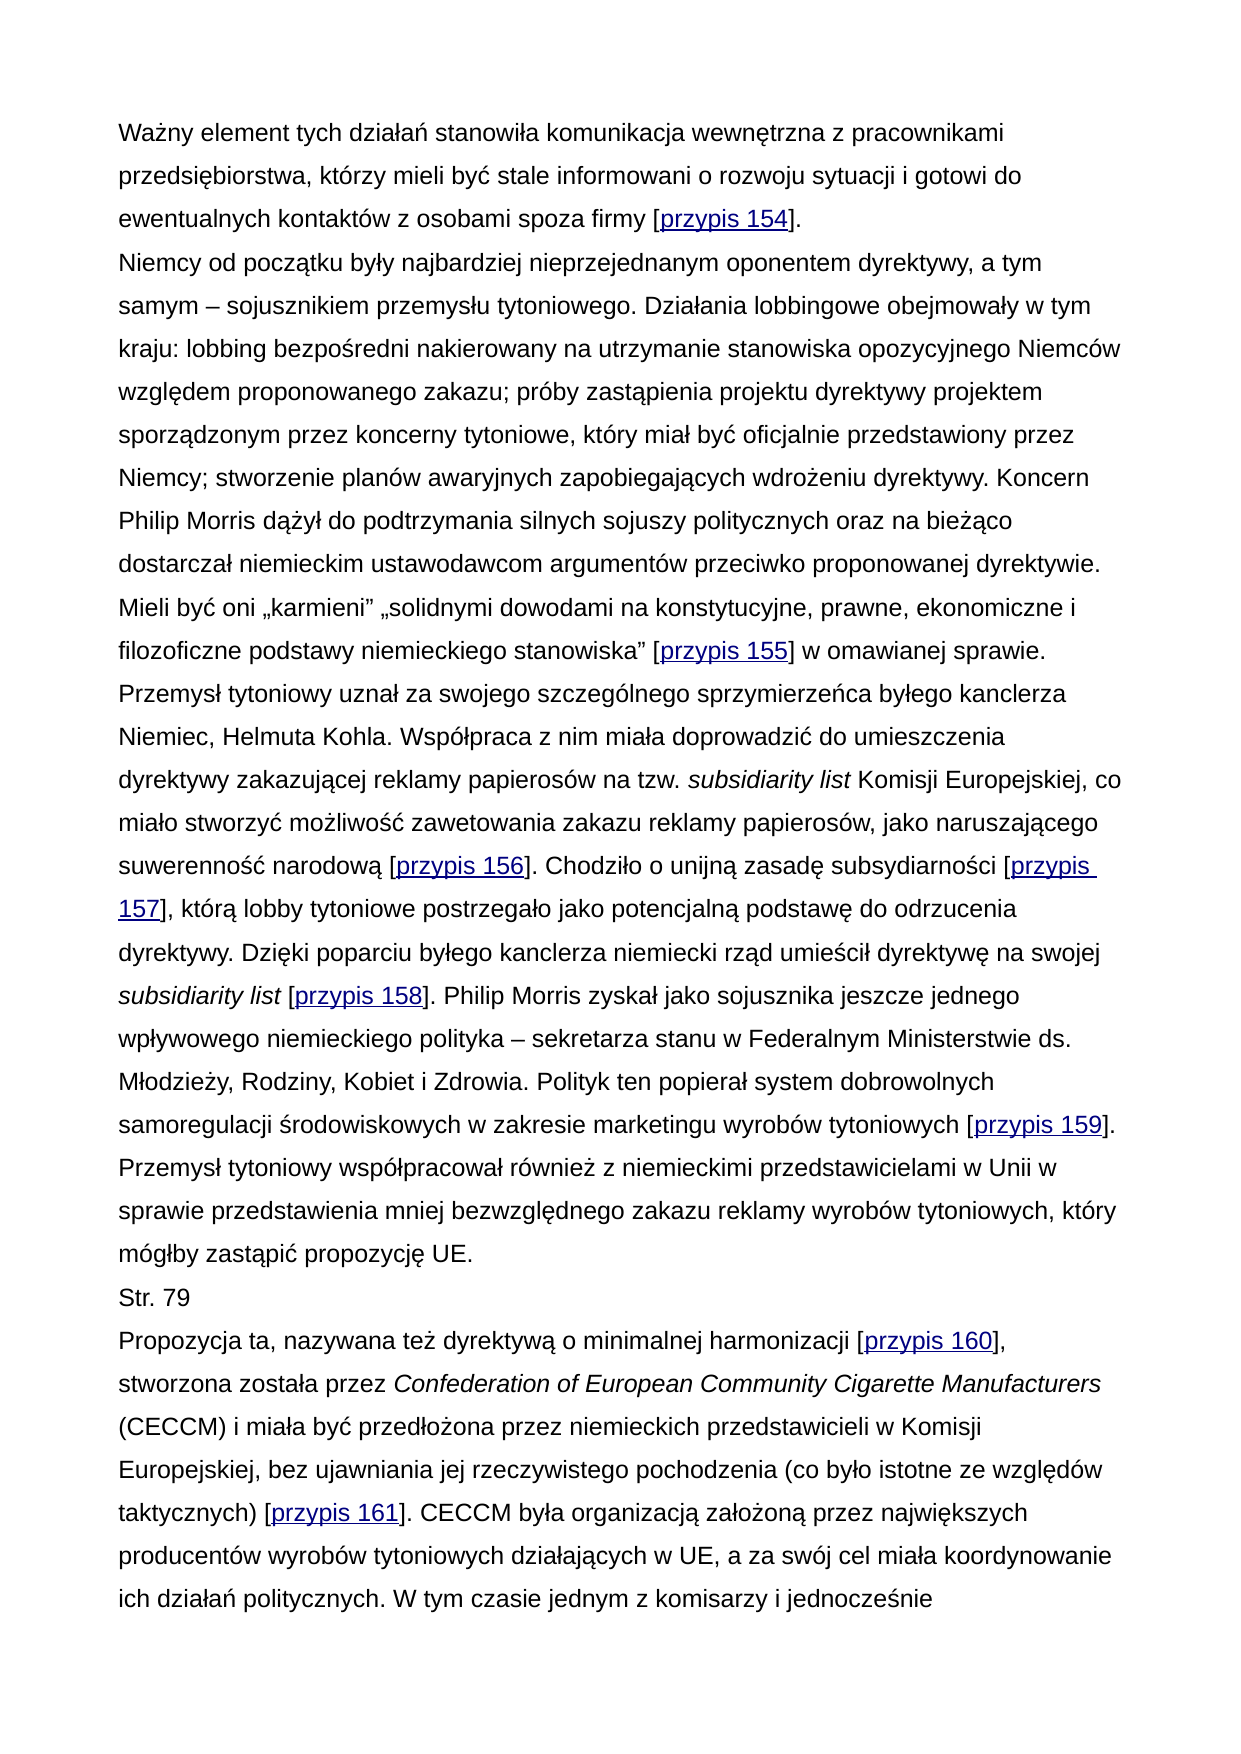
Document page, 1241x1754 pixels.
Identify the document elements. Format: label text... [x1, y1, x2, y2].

text Niemcy od początku były najbardziej nieprzejednanym oponentem dyrektywy, a tym samym – sojusznikiem przemysłu tytoniowego. Działania lobbingowe obejmowały w tym kraju: lobbing bezpośredni nakierowany na utrzymanie stanowiska opozycyjnego Niemców względem proponowanego zakazu; próby zastąpienia projektu dyrektywy projektem sporządzonym przez koncerny tytoniowe, który miał być oficjalnie przedstawiony przez Niemcy; stworzenie planów awaryjnych zapobiegających wdrożeniu dyrektywy. Koncern Philip Morris dążył do podtrzymania silnych sojuszy politycznych oraz na bieżąco dostarczał niemieckim ustawodawcom argumentów przeciwko proponowanej dyrektywie. Mieli być oni „karmieni” „solidnymi dowodami na konstytucyjne, prawne, ekonomiczne i filozoficzne podstawy niemieckiego stanowiska” [przypis 155] w omawianej sprawie. Przemysł tytoniowy uznał za swojego szczególnego sprzymierzeńca byłego kanclerza Niemiec, Helmuta Kohla. Współpraca z nim miała doprowadzić do umieszczenia dyrektywy zakazującej reklamy papierosów na tzw. subsidiarity list Komisji Europejskiej, co miało stworzyć możliwość zawetowania zakazu reklamy papierosów, jako naruszającego suwerenność narodową [przypis 156]. Chodziło o unijną zasadę subsydiarności [przypis 157], którą lobby tytoniowe postrzegało jako potencjalną podstawę do odrzucenia dyrektywy. Dzięki poparciu byłego kanclerza niemiecki rząd umieścił dyrektywę na swojej subsidiarity list [przypis 158]. Philip Morris zyskał jako sojusznika jeszcze jednego wpływowego niemieckiego polityka – sekretarza stanu w Federalnym Ministerstwie ds. Młodzieży, Rodziny, Kobiet i Zdrowia. Polityk ten popierał system dobrowolnych samoregulacji środowiskowych w zakresie marketingu wyrobów tytoniowych [przypis 159]. [118, 247, 1122, 1139]
text Str. 79 [118, 1282, 1122, 1311]
text Propozycja ta, nazywana też dyrektywą o minimalnej harmonizacji [przypis 160], stworzona została przez Confederation of European Community Cigarette Manufacturers (CECCM) i miała być przedłożona przez niemieckich przedstawicieli w Komisji Europejskiej, bez ujawniania jej rzeczywistego pochodzenia (co było istotne ze względów taktycznych) [przypis 161]. CECCM była organizacją założoną przez największych producentów wyrobów tytoniowych działających w UE, a za swój cel miała koordynowanie ich działań politycznych. W tym czasie jednym z komisarzy i jednocześnie [118, 1326, 1122, 1613]
text Ważny element tych działań stanowiła komunikacja wewnętrzna z pracownikami przedsiębiorstwa, którzy mieli być stale informowani o rozwoju sytuacji i gotowi do ewentualnych kontaktów z osobami spoza firmy [przypis 154]. [118, 118, 1122, 233]
text Przemysł tytoniowy współpracował również z niemieckimi przedstawicielami w Unii w sprawie przedstawienia mniej bezwzględnego zakazu reklamy wyrobów tytoniowych, który mógłby zastąpić propozycję UE. [118, 1153, 1122, 1268]
